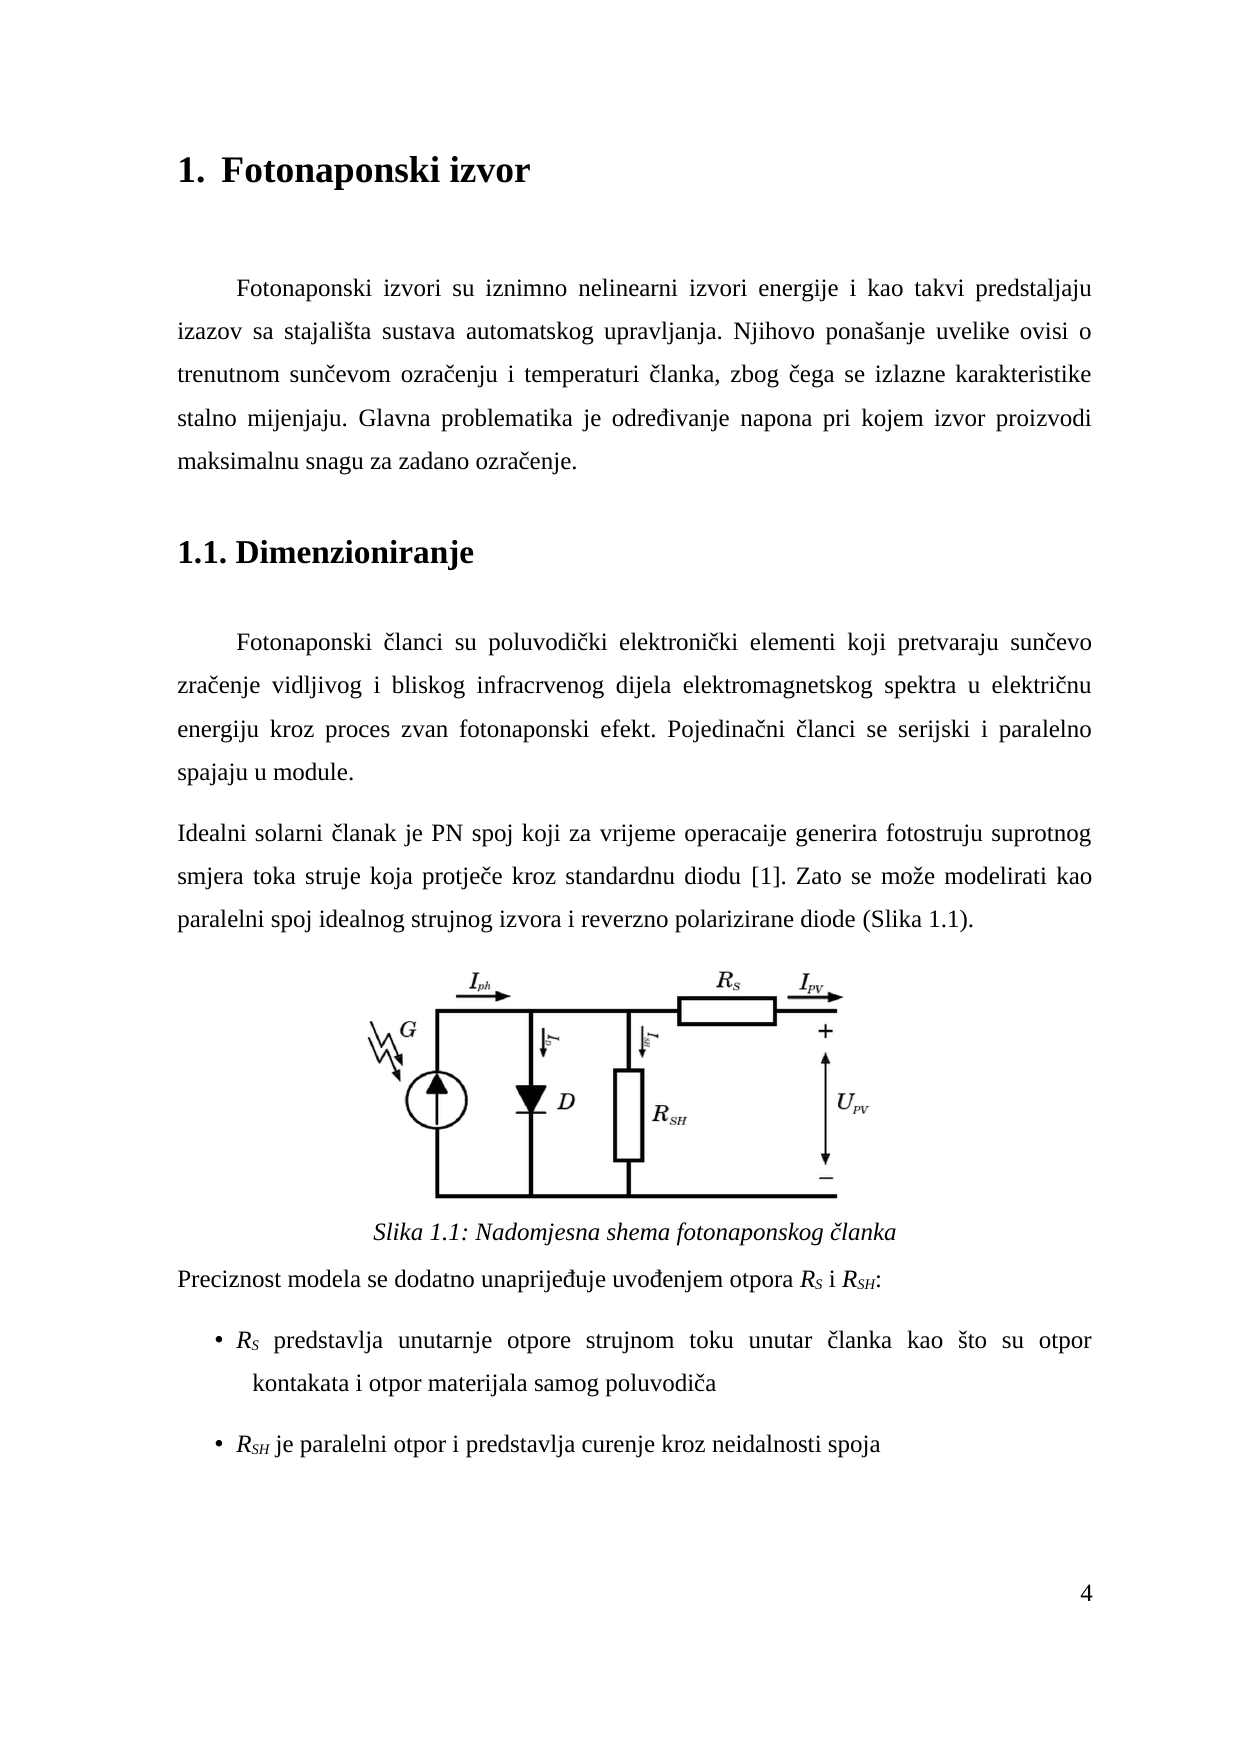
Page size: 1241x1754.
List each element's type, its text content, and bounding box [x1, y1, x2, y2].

subtitle Dimenzioniranje [177, 532, 1093, 571]
text Fotonaponski izvori su iznimno nelinearni izvori energije i kao takvi predstaljaju izazov sa stajališta sustava automatskog upravljanja. Njihovo ponašanje uvelike ovisi o trenutnom sunčevom ozračenju i temperaturi članka, zbog čega se izlazne karakteristike stalno mijenjaju. Glavna problematika je određivanje napona pri kojem izvor proizvodi maksimalnu snagu za zadano ozračenje. [177, 273, 1093, 474]
list RS predstavlja unutarnje otpore strujnom toku unutar članka kao što su otpor kontakata i otpor materijala samog poluvodiča [214, 1325, 1093, 1397]
picture [366, 966, 903, 1217]
text Fotonaponski članci su poluvodički elektronički elementi koji pretvaraju sunčevo zračenje vidljivog i bliskog infracrvenog dijela elektromagnetskog spektra u električnu energiju kroz proces zvan fotonaponski efekt. Pojedinačni članci se serijski i paralelno spajaju u module. [177, 627, 1093, 786]
text Preciznost modela se dodatno unaprijeđuje uvođenjem otpora RS i RSH: [177, 1264, 1093, 1292]
text Slika 1.1: Nadomjesna shema fotonaponskog članka [329, 1217, 941, 1246]
list RSH je paralelni otpor i predstavlja curenje kroz neidalnosti spoja [214, 1429, 1093, 1458]
subtitle Fotonaponski izvor [177, 147, 1093, 190]
text Idealni solarni članak je PN spoj koji za vrijeme operacaije generira fotostruju suprotnog smjera toka struje koja protječe kroz standardnu diodu [1]. Zato se može modelirati kao paralelni spoj idealnog strujnog izvora i reverzno polarizirane diode (Slika 1.1). [177, 818, 1093, 933]
